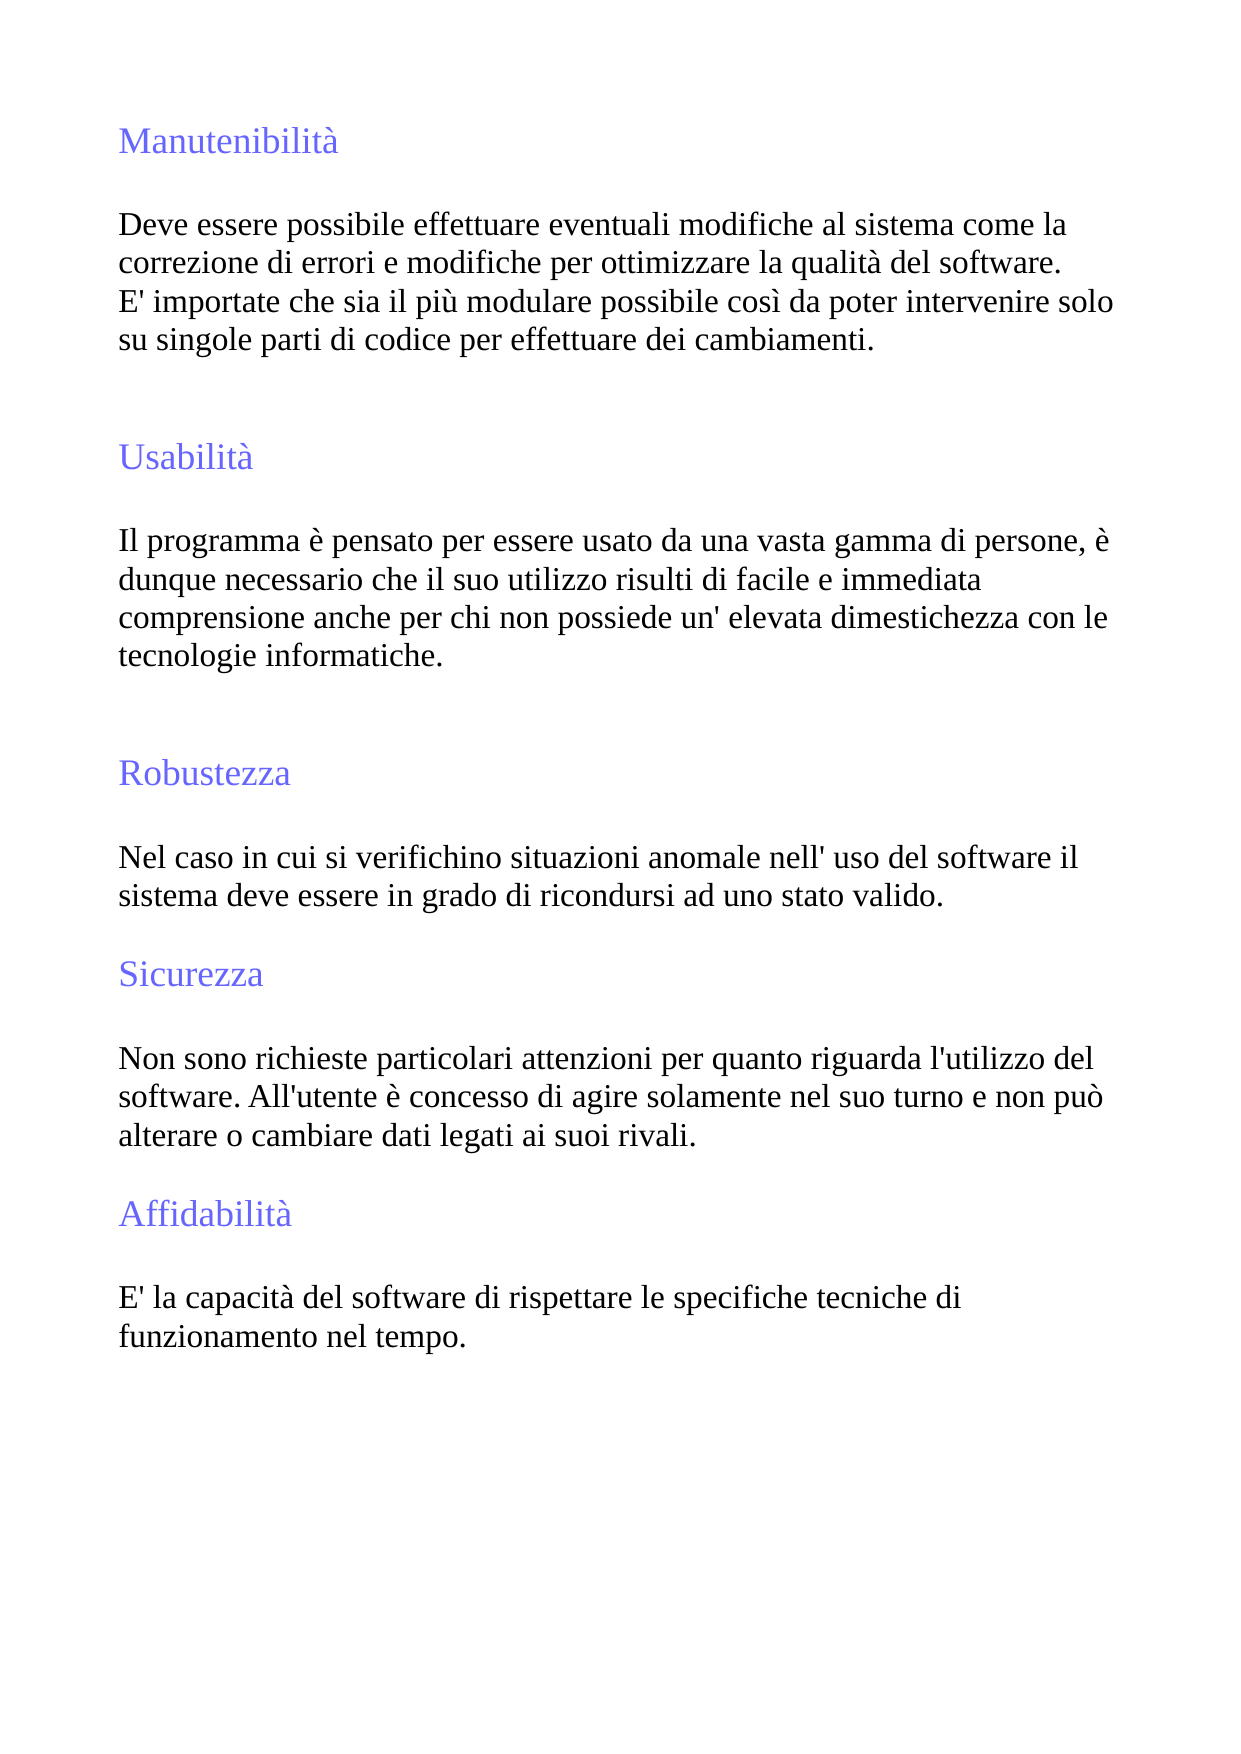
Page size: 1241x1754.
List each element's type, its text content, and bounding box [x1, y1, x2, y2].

text Deve essere possibile effettuare eventuali modifiche al sistema come la correzione di errori e modifiche per ottimizzare la qualità del software. [118, 204, 1122, 281]
text alterare o cambiare dati legati ai suoi rivali. [118, 1115, 1122, 1153]
text Manutenibilità [118, 118, 1122, 161]
text Affidabilità [118, 1191, 1122, 1234]
text Il programma è pensato per essere usato da una vasta gamma di persone, è dunque necessario che il suo utilizzo risulti di facile e immediata comprensione anche per chi non possiede un' elevata dimestichezza con le tecnologie informatiche. [118, 521, 1122, 674]
text E' la capacità del software di rispettare le specifiche tecniche di funzionamento nel tempo. [118, 1278, 1122, 1354]
text Nel caso in cui si verifichino situazioni anomale nell' uso del software il sistema deve essere in grado di ricondursi ad uno stato valido. [118, 837, 1122, 913]
text E' importate che sia il più modulare possibile così da poter intervenire solo su singole parti di codice per effettuare dei cambiamenti. [118, 281, 1122, 358]
text Robustezza [118, 751, 1122, 794]
text Sicurezza [118, 952, 1122, 995]
text Non sono richieste particolari attenzioni per quanto riguarda l'utilizzo del software. All'utente è concesso di agire solamente nel suo turno e non può [118, 1038, 1122, 1115]
text Usabilità [118, 434, 1122, 477]
